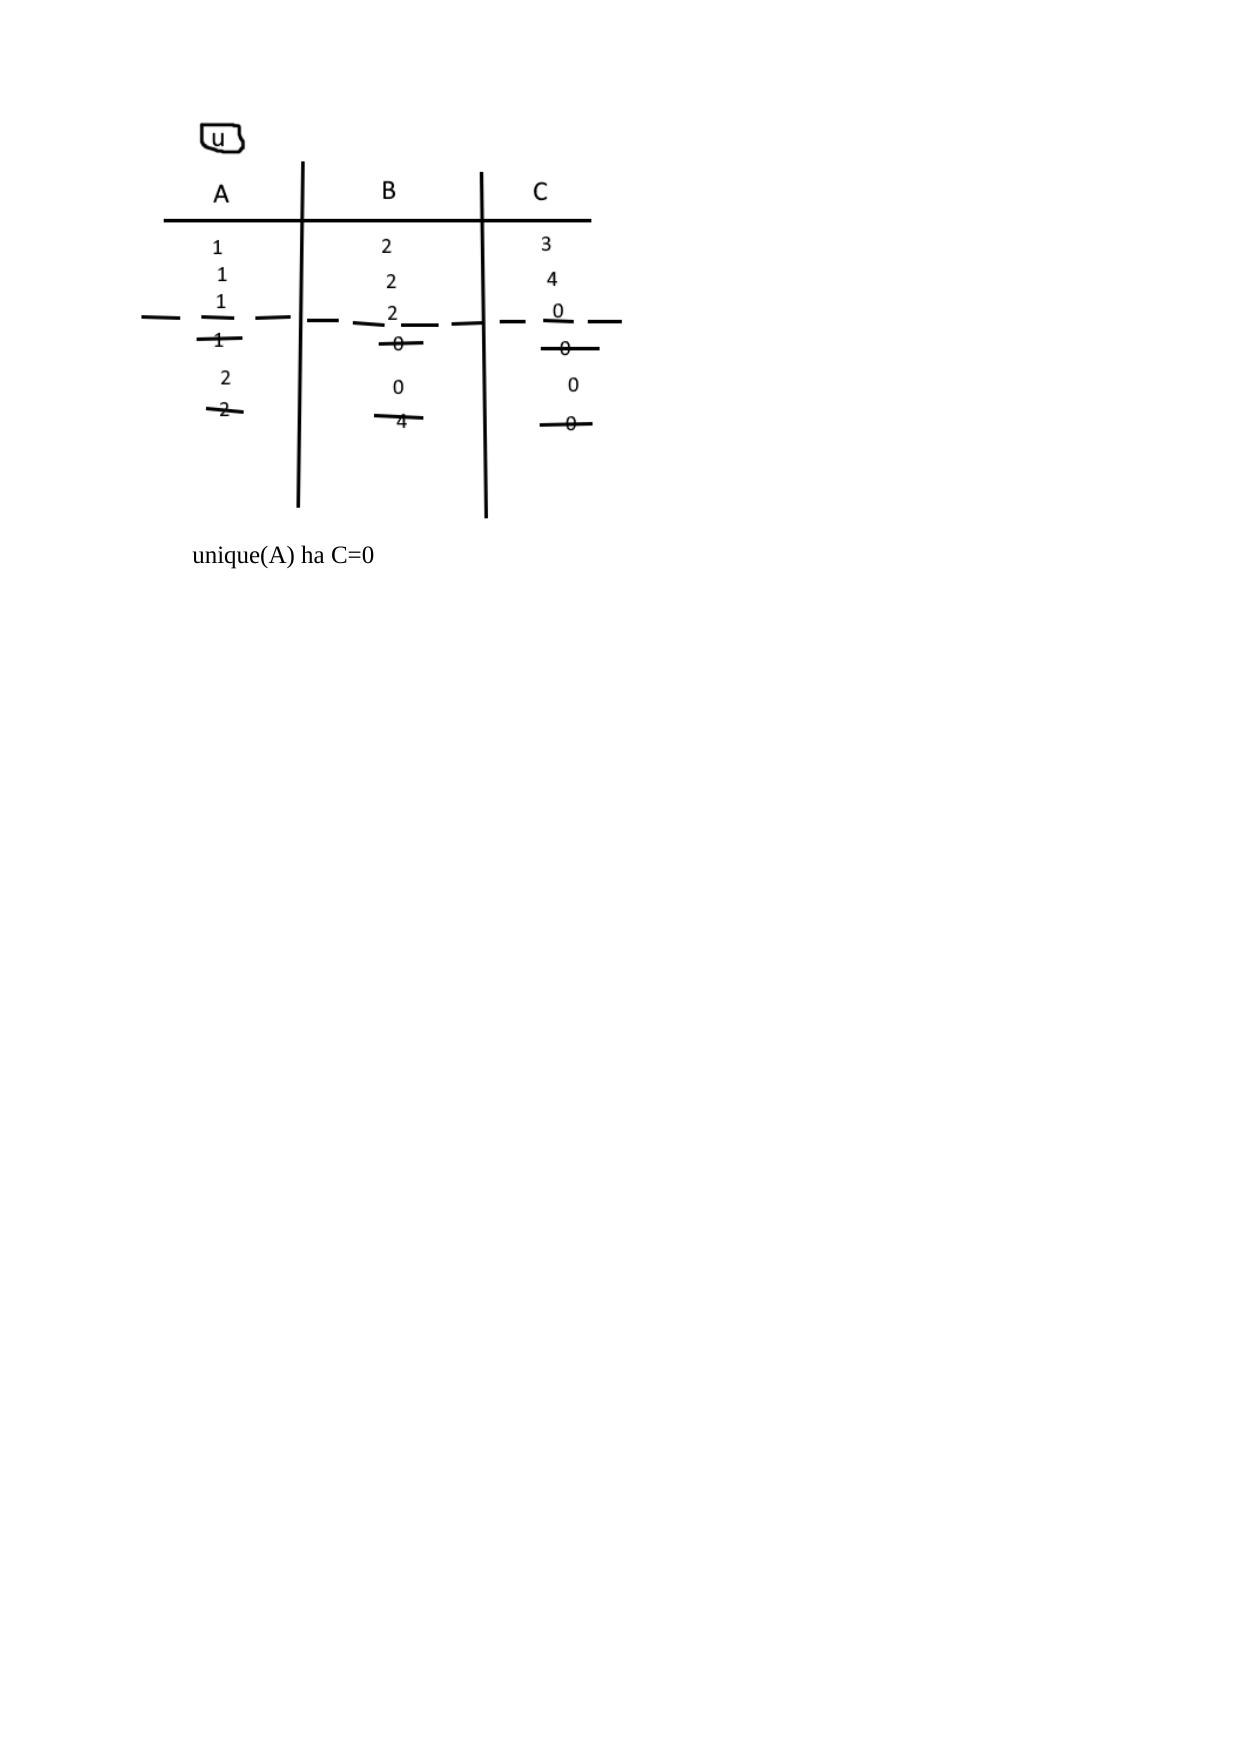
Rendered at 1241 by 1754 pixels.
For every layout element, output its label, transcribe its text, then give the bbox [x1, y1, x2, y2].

text unique(A) ha C=0 [118, 536, 1122, 568]
picture [118, 118, 695, 536]
